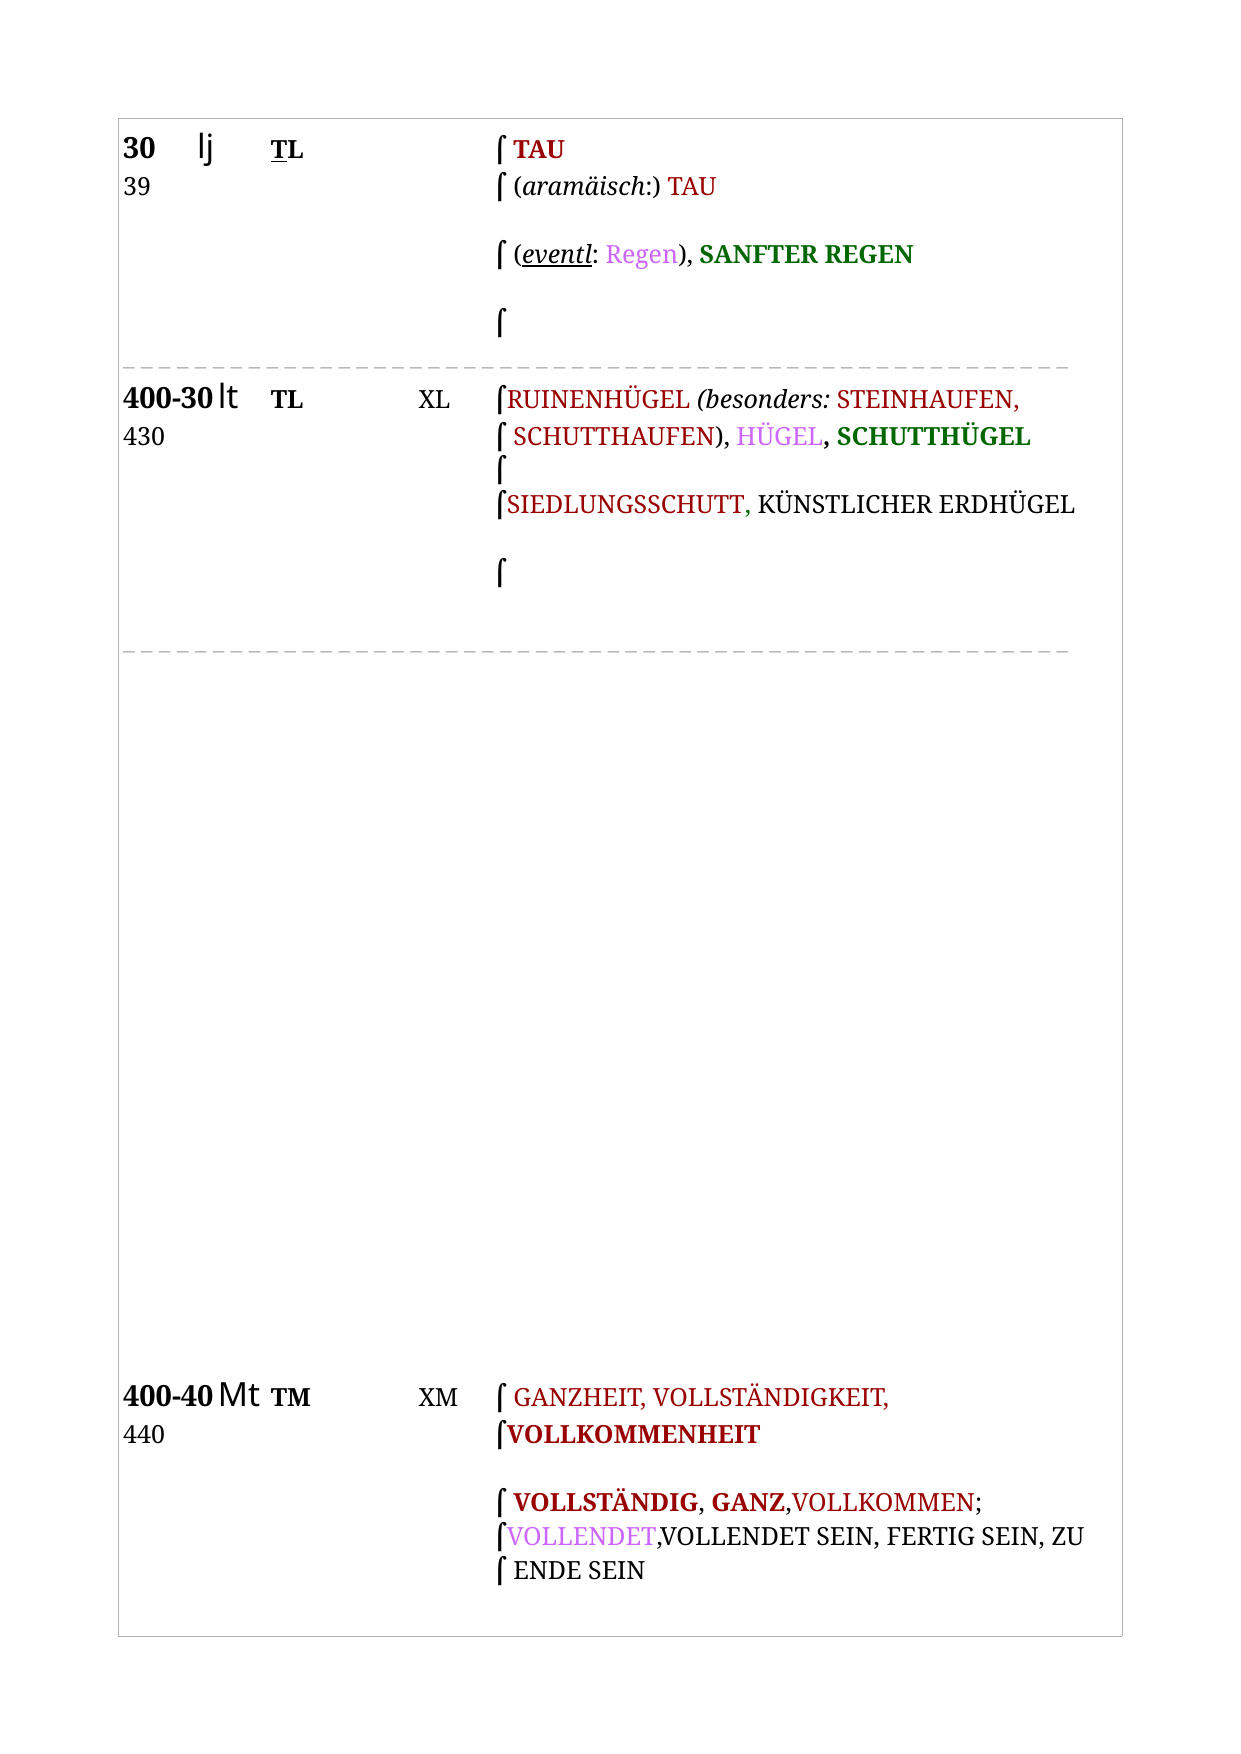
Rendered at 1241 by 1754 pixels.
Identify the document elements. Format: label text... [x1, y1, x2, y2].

text ⌠ [123, 554, 1117, 588]
text _ _ _ _ _ _ _ _ _ _ _ _ _ _ _ _ _ _ _ _ _ _ _ _ _ _ _ _ _ _ _ _ _ _ _ _ _ _ _ _ _ _ _ _ _ _ _ _ _ _ _ _ _ 400-30 lt TL XL ⌠RUINENHÜGEL (besonders: STEINHAUFEN, [123, 339, 1117, 418]
text ⌠ [123, 452, 1117, 486]
text 430 ⌠ SCHUTTHAUFEN), HÜGEL, SCHUTTHÜGEL [123, 418, 1117, 452]
text _ _ _ _ _ _ _ _ _ _ _ _ _ _ _ _ _ _ _ _ _ _ _ _ _ _ _ _ _ _ _ _ _ _ _ _ _ _ _ _ _ _ _ _ _ _ _ _ _ _ _ _ _ [123, 622, 1117, 657]
text 400-40 Mt TM XM ⌠ GANZHEIT, VOLLSTÄNDIGKEIT, [123, 1371, 1117, 1416]
text 30 lj TL ⌠ TAU [123, 123, 1117, 168]
text 440 ⌠VOLLKOMMENHEIT [123, 1416, 1117, 1450]
text ⌠ (eventl: Regen), SANFTER REGEN [123, 236, 1117, 271]
text ⌠ [123, 304, 1117, 339]
text ⌠ VOLLSTÄNDIG, GANZ,VOLLKOMMEN; ⌠VOLLENDET,VOLLENDET SEIN, FERTIG SEIN, ZU ⌠ ENDE SEIN [123, 1484, 1117, 1587]
text ⌠SIEDLUNGSSCHUTT, KÜNSTLICHER ERDHÜGEL [123, 486, 1117, 520]
text [123, 1587, 1117, 1621]
text 39 ⌠ (aramäisch:) TAU [123, 168, 1117, 202]
